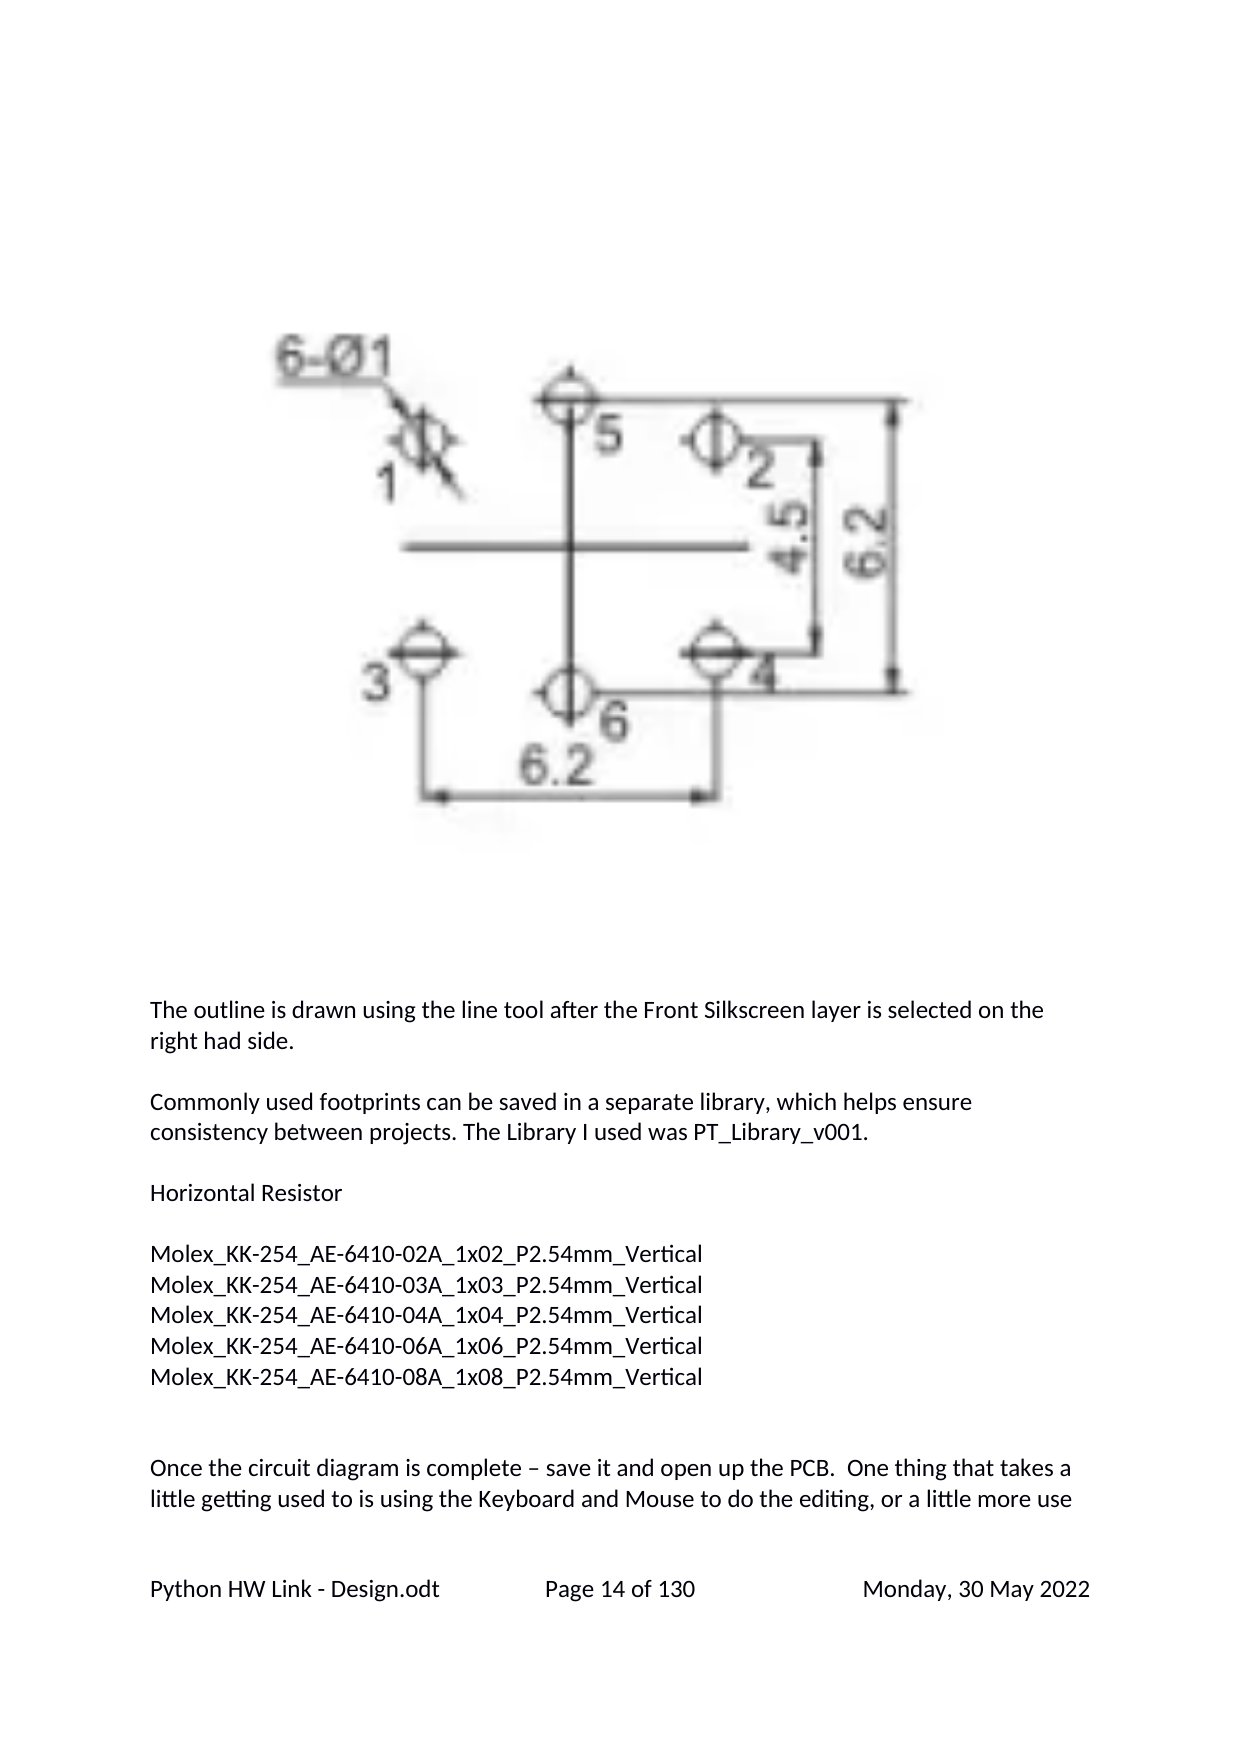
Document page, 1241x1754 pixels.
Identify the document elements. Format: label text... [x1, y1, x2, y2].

text Molex_KK-254_AE-6410-08A_1x08_P2.54mm_Vertical [150, 1361, 1090, 1391]
text Molex_KK-254_AE-6410-04A_1x04_P2.54mm_Vertical [150, 1299, 1090, 1330]
text Commonly used footprints can be saved in a separate library, which helps ensure consistency between projects. The Library I used was PT_Library_v001. [150, 1086, 1090, 1147]
text The outline is drawn using the line tool after the Front Silkscreen layer is selected on the right had side. [150, 994, 1090, 1055]
text Once the circuit diagram is complete – save it and open up the PCB. One thing that takes a little getting used to is using the Keyboard and Mouse to do the editing, or a little more use [150, 1452, 1090, 1513]
text Molex_KK-254_AE-6410-03A_1x03_P2.54mm_Vertical [150, 1269, 1090, 1299]
text Molex_KK-254_AE-6410-02A_1x02_P2.54mm_Vertical [150, 1238, 1090, 1269]
text Horizontal Resistor [150, 1177, 1090, 1208]
picture [150, 150, 1091, 903]
text Molex_KK-254_AE-6410-06A_1x06_P2.54mm_Vertical [150, 1330, 1090, 1361]
